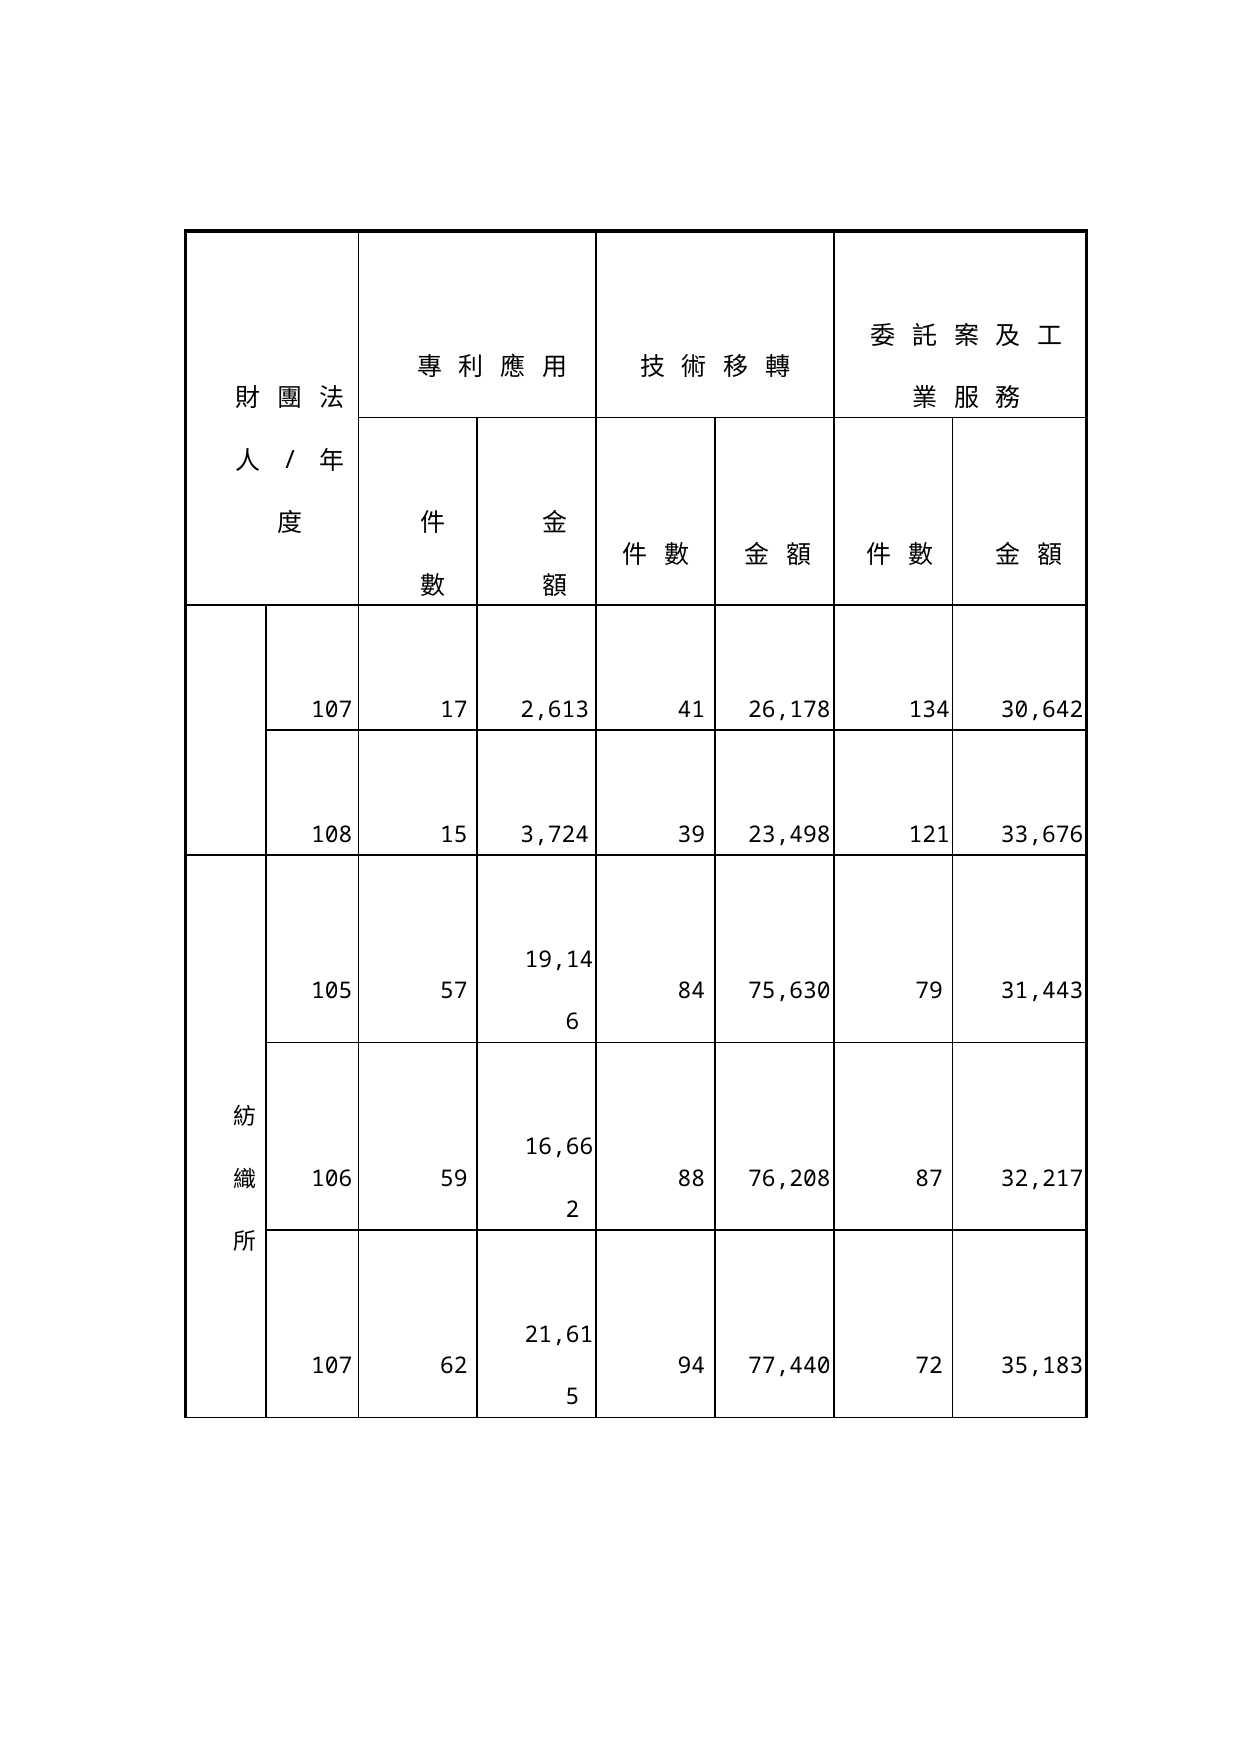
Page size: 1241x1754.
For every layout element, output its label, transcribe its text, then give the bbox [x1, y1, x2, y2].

table_cell 23,498 [716, 731, 833, 854]
table_cell 59 [359, 1043, 476, 1229]
table_header 專利應用 [359, 233, 595, 417]
table_cell 76,208 [716, 1043, 833, 1229]
table_cell 26,178 [716, 606, 833, 729]
table_cell 62 [359, 1231, 476, 1417]
table_cell 41 [597, 606, 714, 729]
table_cell 134 [835, 606, 952, 729]
table_cell 件數 [835, 418, 952, 604]
table_cell 72 [835, 1231, 952, 1417]
table_cell 33,676 [953, 731, 1085, 854]
table_cell 94 [597, 1231, 714, 1417]
table_cell 2,613 [478, 606, 595, 729]
table_cell 39 [597, 731, 714, 854]
table_cell 17 [359, 606, 476, 729]
table_cell 件數 [597, 418, 714, 604]
table_cell 15 [359, 731, 476, 854]
table_cell 105 [267, 856, 358, 1042]
table_cell [187, 606, 265, 854]
table_cell 88 [597, 1043, 714, 1229]
table_header 財團法人/年度 [187, 233, 358, 604]
table_cell 金額 [716, 418, 833, 604]
table_cell 79 [835, 856, 952, 1042]
table_cell 32,217 [953, 1043, 1085, 1229]
table_cell 紡織所 [187, 856, 265, 1417]
table_cell 84 [597, 856, 714, 1042]
table_cell 金額 [478, 418, 595, 604]
table_cell 87 [835, 1043, 952, 1229]
table_cell 107 [267, 606, 358, 729]
table_cell 107 [267, 1231, 358, 1417]
table_cell 16,662 [478, 1043, 595, 1229]
table_cell 件數 [359, 418, 476, 604]
table_header 委託案及工業服務 [835, 233, 1085, 417]
table_cell 121 [835, 731, 952, 854]
table_cell 106 [267, 1043, 358, 1229]
table_cell 3,724 [478, 731, 595, 854]
table_cell 19,146 [478, 856, 595, 1042]
table_cell 21,615 [478, 1231, 595, 1417]
table_cell 57 [359, 856, 476, 1042]
table_cell 35,183 [953, 1231, 1085, 1417]
table_cell 75,630 [716, 856, 833, 1042]
table_header 技術移轉 [597, 233, 833, 417]
table_cell 108 [267, 731, 358, 854]
table_cell 30,642 [953, 606, 1085, 729]
table_cell 77,440 [716, 1231, 833, 1417]
table_cell 金額 [953, 418, 1085, 604]
table_cell 31,443 [953, 856, 1085, 1042]
